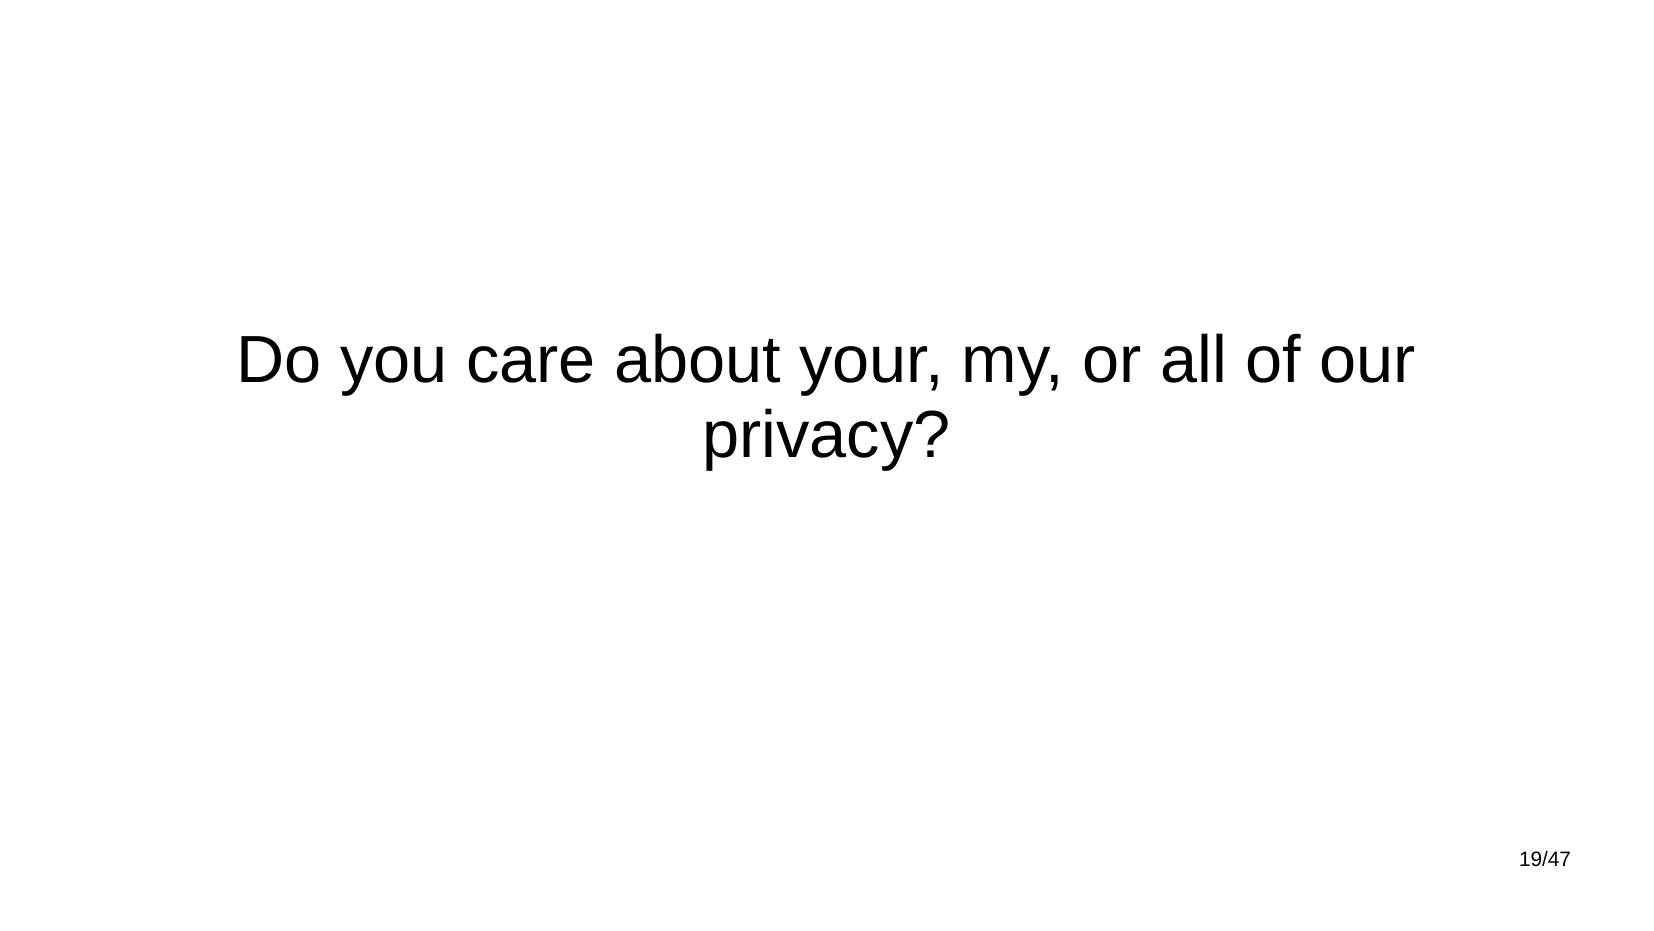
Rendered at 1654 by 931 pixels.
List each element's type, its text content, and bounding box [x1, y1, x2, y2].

subtitle Do you care about your, my, or all of our privacy? [82, 37, 1571, 757]
